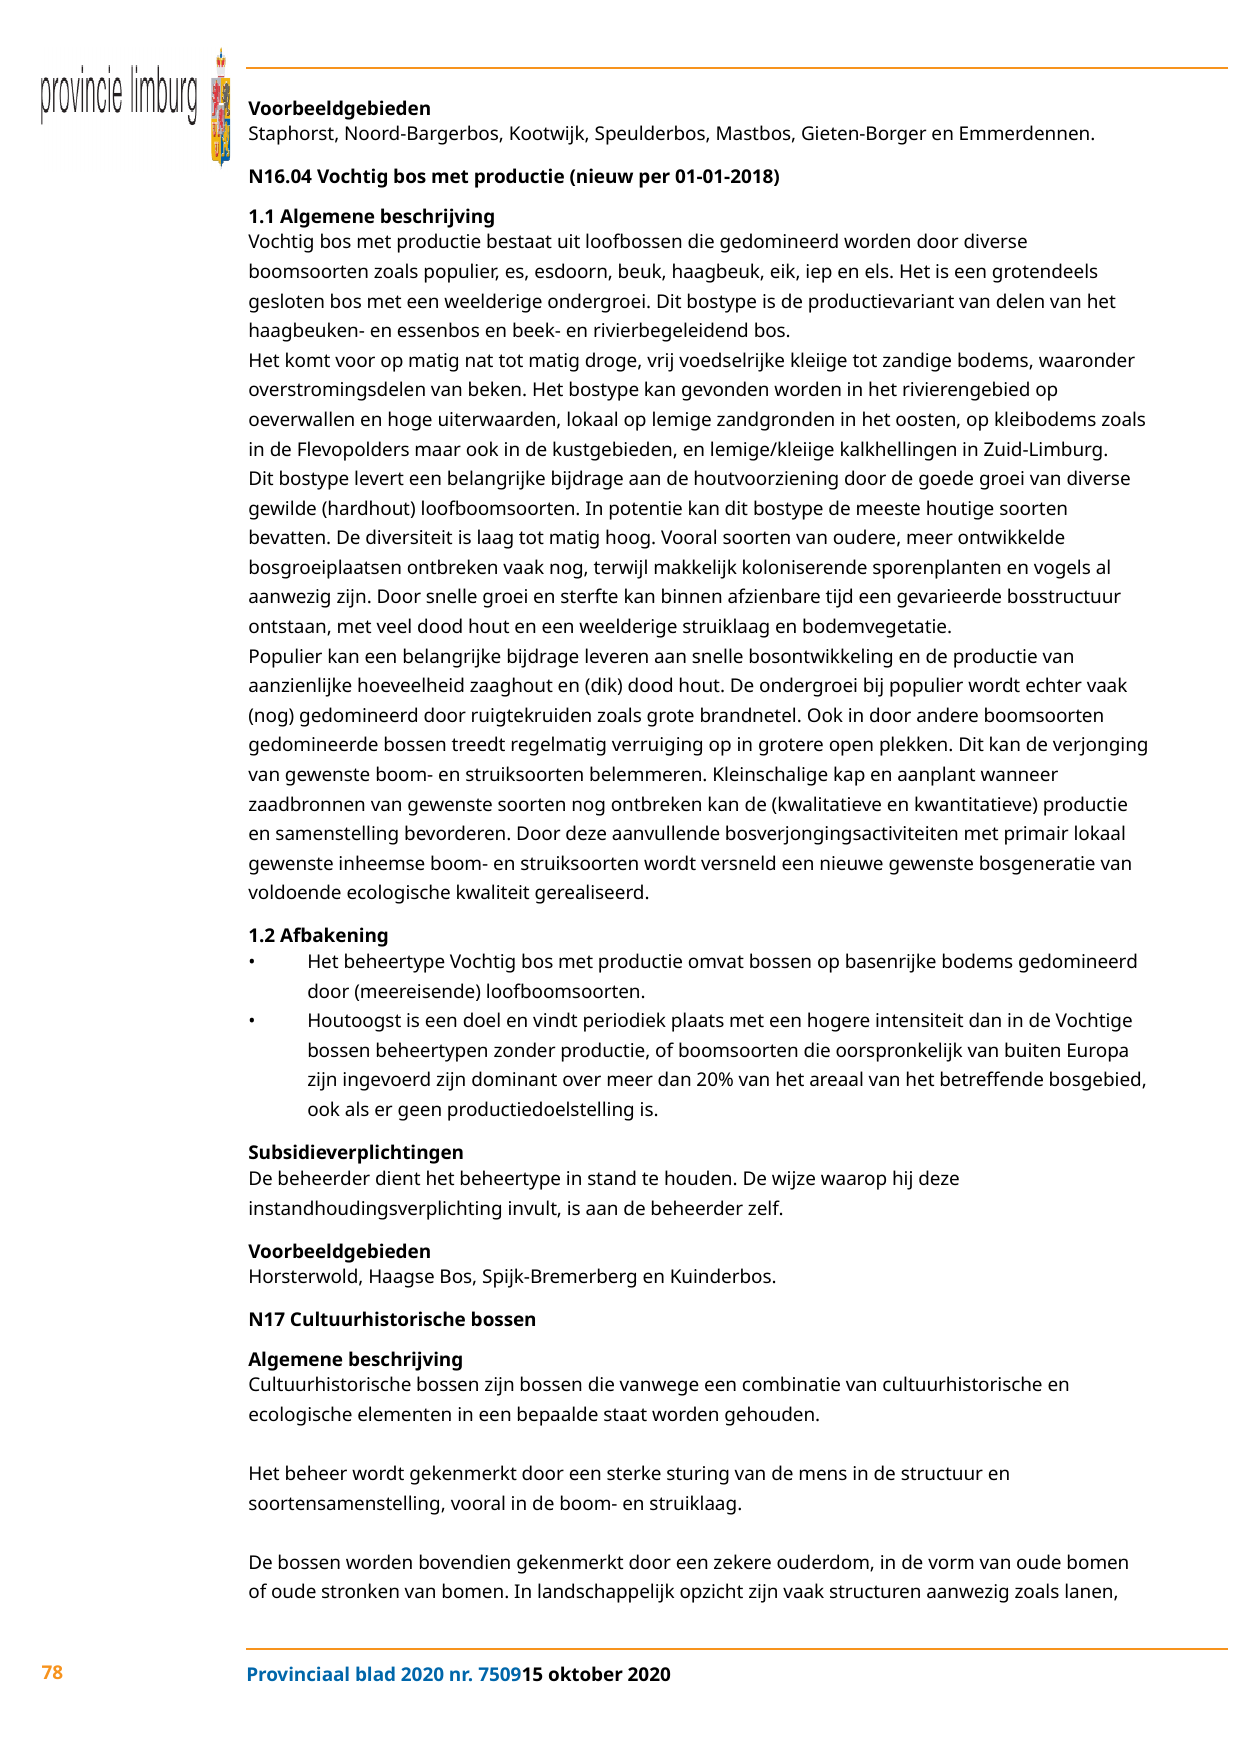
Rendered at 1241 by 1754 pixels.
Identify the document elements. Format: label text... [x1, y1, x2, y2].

text De beheerder dient het beheertype in stand te houden. De wijze waarop hij deze instandhoudingsverplichting invult, is aan de beheerder zelf. [248, 1165, 1152, 1220]
text De bossen worden bovendien gekenmerkt door een zekere ouderdom, in de vorm van oude bomen of oude stronken van bomen. In landschappelijk opzicht zijn vaak structuren aanwezig zoals lanen, [248, 1549, 1152, 1604]
text Populier kan een belangrijke bijdrage leveren aan snelle bosontwikkeling en de productie van aanzienlijke hoeveelheid zaaghout en (dik) dood hout. De ondergroei bij populier wordt echter vaak (nog) gedomineerd door ruigtekruiden zoals grote brandnetel. Ook in door andere boomsoorten gedomineerde bossen treedt regelmatig verruiging op in grotere open plekken. Dit kan de verjonging van gewenste boom- en struiksoorten belemmeren. Kleinschalige kap en aanplant wanneer zaadbronnen van gewenste soorten nog ontbreken kan de (kwalitatieve en kwantitatieve) productie en samenstelling bevorderen. Door deze aanvullende bosverjongingsactiviteiten met primair lokaal gewenste inheemse boom- en struiksoorten wordt versneld een nieuwe gewenste bosgeneratie van voldoende ecologische kwaliteit gerealiseerd. [248, 643, 1152, 905]
list Het beheertype Vochtig bos met productie omvat bossen op basenrijke bodems gedomineerd door (meereisende) loofboomsoorten. [248, 948, 1152, 1004]
text Voorbeeldgebieden [248, 95, 1152, 121]
list Houtoogst is een doel en vindt periodiek plaats met een hogere intensiteit dan in de Vochtige bossen beheertypen zonder productie, of boomsoorten die oorspronkelijk van buiten Europa zijn ingevoerd zijn dominant over meer dan 20% van het areaal van het betreffende bosgebied, ook als er geen productiedoelstelling is. [248, 1007, 1152, 1122]
text Voorbeeldgebieden [248, 1238, 1152, 1263]
text Het komt voor op matig nat tot matig droge, vrij voedselrijke kleiige tot zandige bodems, waaronder overstromingsdelen van beken. Het bostype kan gevonden worden in het rivierengebied op oeverwallen en hoge uiterwaarden, lokaal op lemige zandgronden in het oosten, op kleibodems zoals in de Flevopolders maar ook in de kustgebieden, en lemige/kleiige kalkhellingen in Zuid-Limburg. [248, 347, 1152, 461]
text Vochtig bos met productie bestaat uit loofbossen die gedomineerd worden door diverse boomsoorten zoals populier, es, esdoorn, beuk, haagbeuk, eik, iep en els. Het is een grotendeels gesloten bos met een weelderige ondergroei. Dit bostype is de productievariant van delen van het haagbeuken- en essenbos en beek- en rivierbegeleidend bos. [248, 229, 1152, 343]
text Cultuurhistorische bossen zijn bossen die vanwege een combinatie van cultuurhistorische en ecologische elementen in een bepaalde staat worden gehouden. [248, 1372, 1152, 1427]
text Subsidieverplichtingen [248, 1139, 1152, 1165]
text Horsterwold, Haagse Bos, Spijk-Bremerberg en Kuinderbos. [248, 1263, 1152, 1289]
text Staphorst, Noord-Bargerbos, Kootwijk, Speulderbos, Mastbos, Gieten-Borger en Emmerdennen. [248, 121, 1152, 146]
text 1.1 Algemene beschrijving [248, 203, 1152, 229]
text Het beheer wordt gekenmerkt door een sterke sturing van de mens in de structuur en soortensamenstelling, vooral in de boom- en struiklaag. [248, 1460, 1152, 1516]
text N17 Cultuurhistorische bossen [248, 1307, 1152, 1332]
text N16.04 Vochtig bos met productie (nieuw per 01-01-2018) [248, 164, 1152, 189]
picture [41, 47, 231, 172]
text Dit bostype levert een belangrijke bijdrage aan de houtvoorziening door de goede groei van diverse gewilde (hardhout) loofboomsoorten. In potentie kan dit bostype de meeste houtige soorten bevatten. De diversiteit is laag tot matig hoog. Vooral soorten van oudere, meer ontwikkelde bosgroeiplaatsen ontbreken vaak nog, terwijl makkelijk koloniserende sporenplanten en vogels al aanwezig zijn. Door snelle groei en sterfte kan binnen afzienbare tijd een gevarieerde bosstructuur ontstaan, met veel dood hout en een weelderige struiklaag en bodemvegetatie. [248, 465, 1152, 639]
text Algemene beschrijving [248, 1346, 1152, 1372]
text 1.2 Afbakening [248, 923, 1152, 948]
